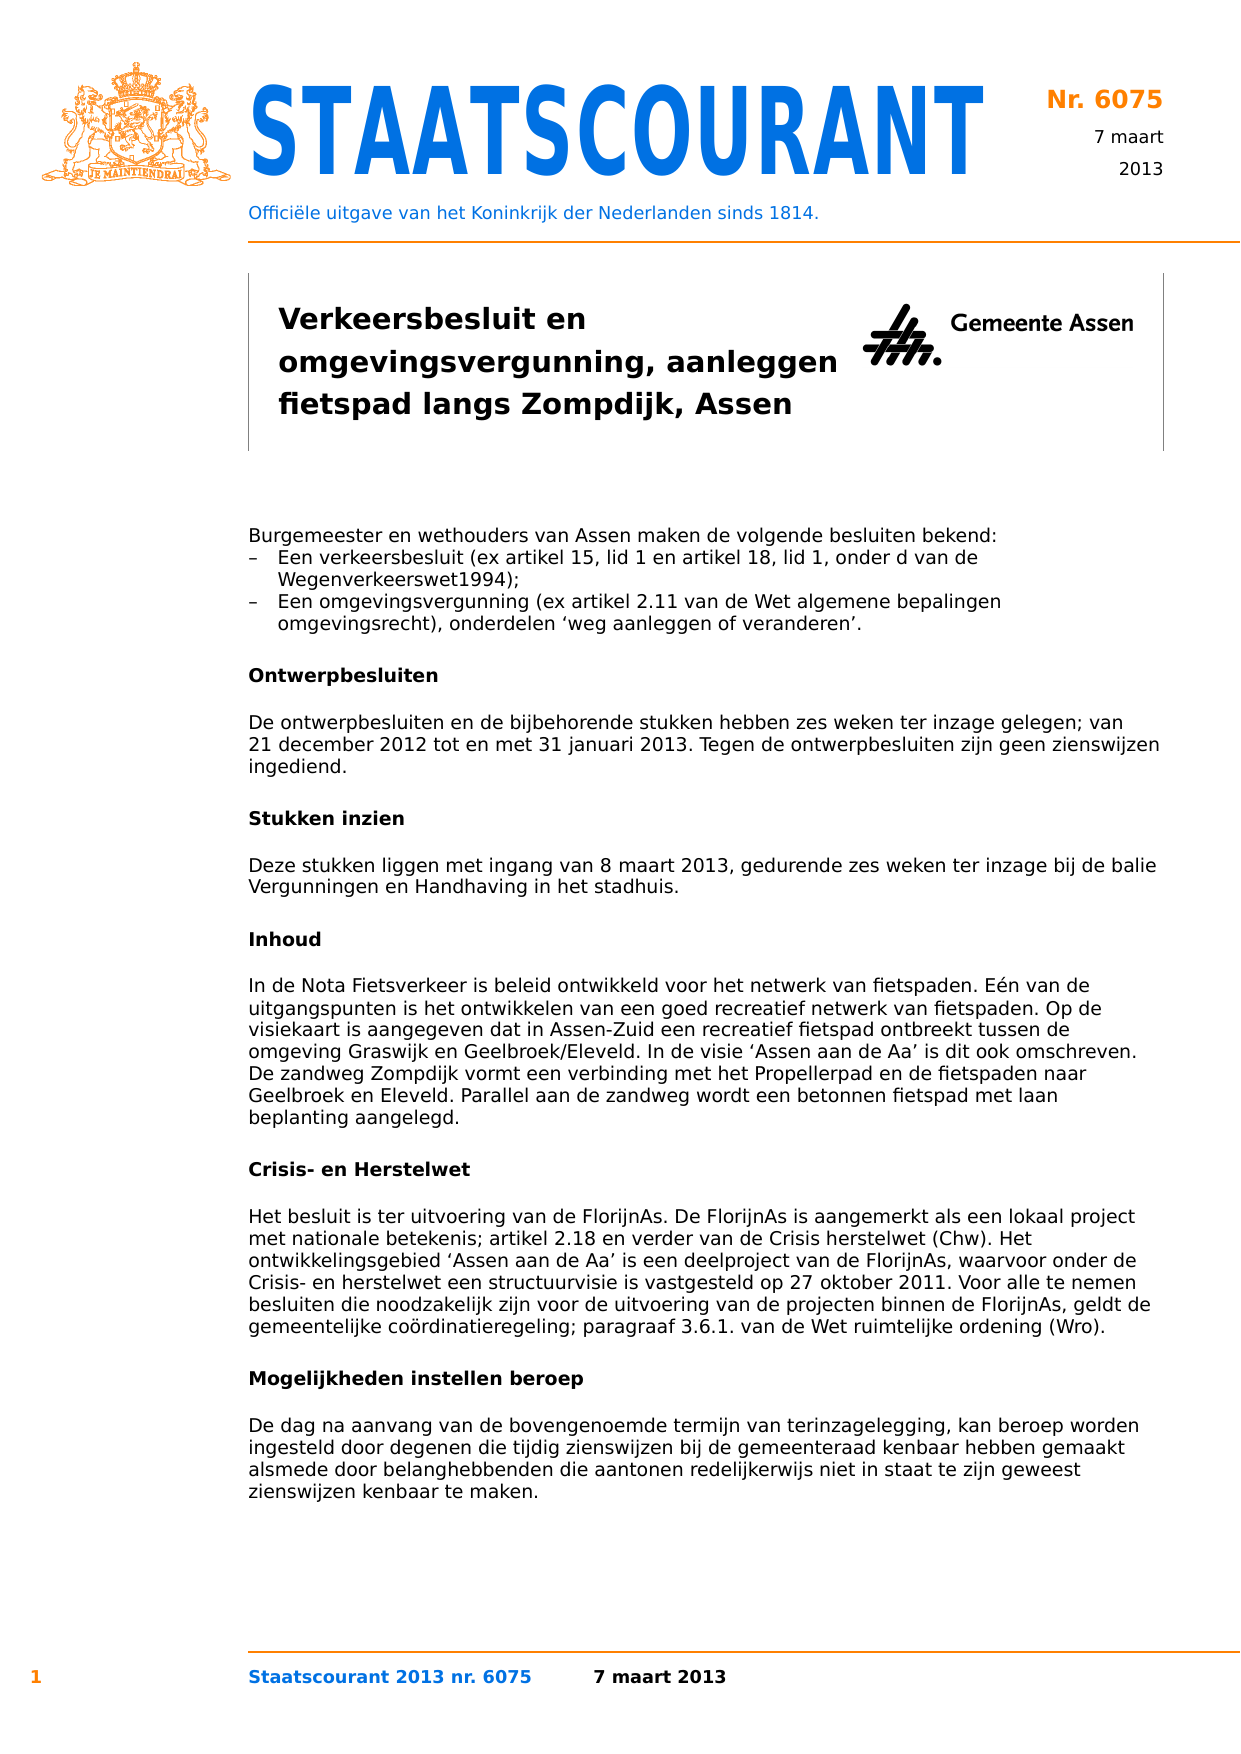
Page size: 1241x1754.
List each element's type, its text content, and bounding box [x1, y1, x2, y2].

text Deze stukken liggen met ingang van 8 maart 2013, gedurende zes weken ter inzage bij de balie Vergunningen en Handhaving in het stadhuis. [248, 854, 1163, 898]
table_header STAATSCOURANT [248, 62, 998, 203]
table_cell 2013 [998, 153, 1240, 203]
subtitle Verkeersbesluit en omgevingsvergunning, aanleggen fietspad langs Zompdijk, Assen [249, 273, 1163, 451]
subtitle Mogelijkheden instellen beroep [248, 1368, 1163, 1390]
subtitle Crisis- en Herstelwet [248, 1159, 1163, 1181]
text Het besluit is ter uitvoering van de FlorijnAs. De FlorijnAs is aangemerkt als een lokaal project met nationale betekenis; artikel 2.18 en verder van de Crisis herstelwet (Chw). Het ontwikkelingsgebied ‘Assen aan de Aa’ is een deelproject van de FlorijnAs, waarvoor onder de Crisis- en herstelwet een structuurvisie is vastgesteld op 27 oktober 2011. Voor alle te nemen besluiten die noodzakelijk zijn voor de uitvoering van de projecten binnen de FlorijnAs, geldt de gemeentelijke coördinatieregeling; paragraaf 3.6.1. van de Wet ruimtelijke ordening (Wro). [248, 1206, 1163, 1338]
subtitle Ontwerpbesluiten [248, 664, 1163, 687]
picture [861, 302, 1134, 368]
text De dag na aanvang van de bovengenoemde termijn van terinzagelegging, kan beroep worden ingesteld door degenen die tijdig zienswijzen bij de gemeenteraad kenbaar hebben gemaakt alsmede door belanghebbenden die aantonen redelijkerwijs niet in staat te zijn geweest zienswijzen kenbaar te maken. [248, 1415, 1163, 1503]
text – Een verkeersbesluit (ex artikel 15, lid 1 en artikel 18, lid 1, onder d van de Wegenverkeerswet1994); [248, 547, 1163, 591]
text In de Nota Fietsverkeer is beleid ontwikkeld voor het netwerk van fietspaden. Eén van de uitgangspunten is het ontwikkelen van een goed recreatief netwerk van fietspaden. Op de visiekaart is aangegeven dat in Assen-Zuid een recreatief fietspad ontbreekt tussen de omgeving Graswijk en Geelbroek/Eleveld. In de visie ‘Assen aan de Aa’ is dit ook omschreven. De zandweg Zompdijk vormt een verbinding met het Propellerpad en de fietspaden naar Geelbroek en Eleveld. Parallel aan de zandweg wordt een betonnen fietspad met laan beplanting aangelegd. [248, 975, 1163, 1129]
text De ontwerpbesluiten en de bijbehorende stukken hebben zes weken ter inzage gelegen; van 21 december 2012 tot en met 31 januari 2013. Tegen de ontwerpbesluiten zijn geen zienswijzen ingediend. [248, 712, 1163, 777]
table_cell Officiële uitgave van het Koninkrijk der Nederlanden sinds 1814. [248, 203, 1240, 241]
text – Een omgevingsvergunning (ex artikel 2.11 van de Wet algemene bepalingen omgevingsrecht), onderdelen ‘weg aanleggen of veranderen’. [248, 591, 1163, 634]
subtitle Stukken inzien [248, 807, 1163, 829]
table_cell 7 maart [998, 121, 1240, 153]
text Burgemeester en wethouders van Assen maken de volgende besluiten bekend: [248, 525, 1163, 547]
subtitle Inhoud [248, 928, 1163, 950]
picture [41, 62, 231, 186]
table_header [25, 62, 248, 241]
table_header Nr. 6075 [998, 62, 1240, 121]
